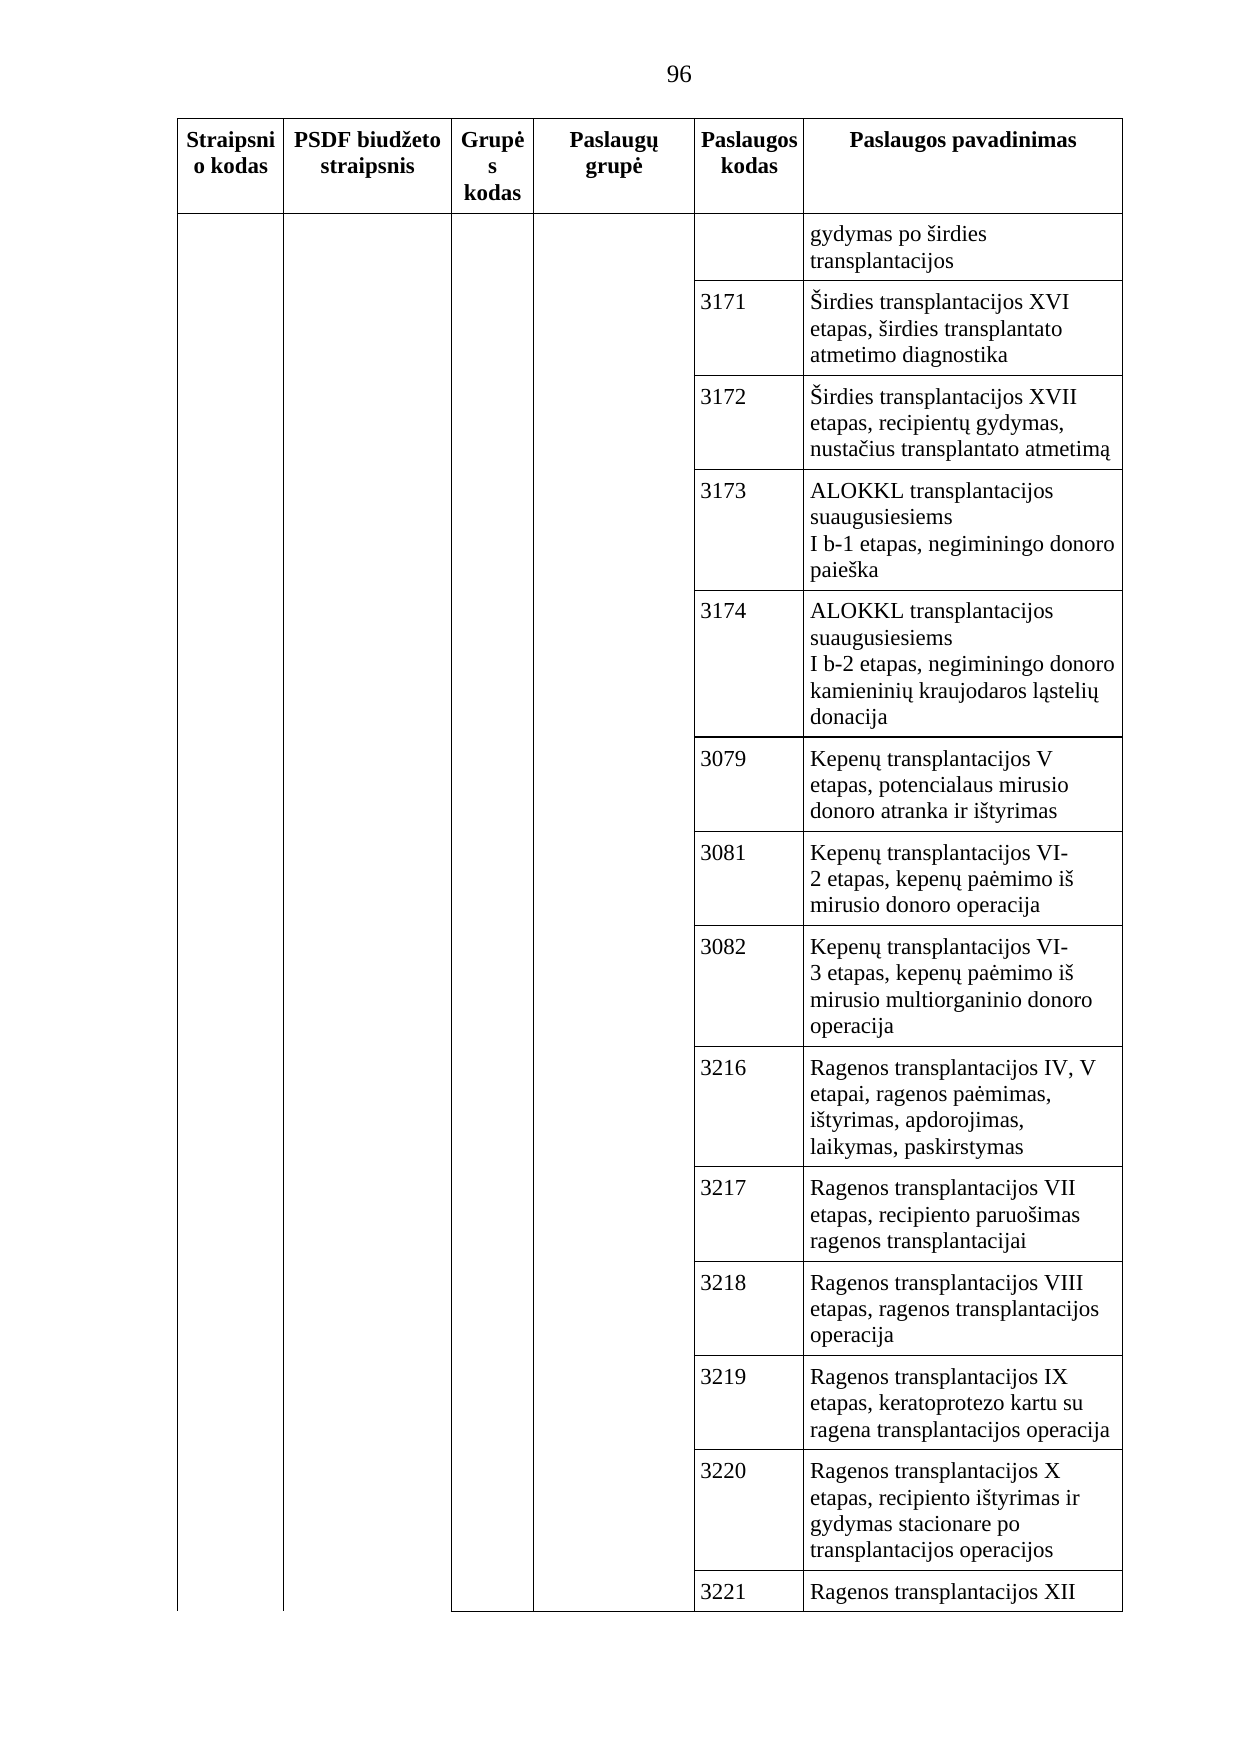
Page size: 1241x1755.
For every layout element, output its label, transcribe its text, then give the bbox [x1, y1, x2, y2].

table_cell 3082 [695, 926, 803, 1046]
table_cell [452, 280, 533, 374]
table_cell 3172 [695, 376, 803, 469]
table_cell [284, 831, 451, 925]
table_cell [284, 925, 451, 1046]
table_header Paslaugos kodas [695, 119, 803, 212]
table_cell Širdies transplantacijos XVI etapas, širdies transplantato atmetimo diagnostika [804, 281, 1122, 374]
table_cell [178, 1355, 283, 1449]
table_cell [178, 1570, 283, 1611]
table_cell [452, 590, 533, 736]
table_header Paslaugų grupė [534, 119, 694, 212]
table_cell 3173 [695, 470, 803, 589]
table_cell [284, 1261, 451, 1355]
table_cell Kepenų transplantacijos V etapas, potencialaus mirusio donoro atranka ir ištyrimas [804, 738, 1122, 831]
table_cell [178, 925, 283, 1046]
table_cell [534, 375, 694, 469]
table_cell [284, 590, 451, 736]
table_cell Kepenų transplantacijos VI-3 etapas, kepenų paėmimo iš mirusio multiorganinio donoro operacija [804, 926, 1122, 1046]
table_cell [534, 925, 694, 1611]
table_cell [178, 469, 283, 589]
table_cell [534, 214, 694, 280]
table_cell [534, 469, 694, 589]
table_cell [178, 375, 283, 469]
table_cell [534, 736, 694, 831]
table_cell Ragenos transplantacijos X etapas, recipiento ištyrimas ir gydymas stacionare po transplantacijos operacijos [804, 1450, 1122, 1570]
table_cell [452, 214, 533, 280]
table_cell 3174 [695, 591, 803, 736]
table_cell gydymas po širdies transplantacijos [804, 214, 1122, 280]
table_cell [534, 831, 694, 925]
table_cell [178, 1046, 283, 1166]
table_cell [178, 280, 283, 374]
table_cell 3221 [695, 1571, 803, 1611]
table_cell 3079 [695, 738, 803, 831]
table_cell [284, 375, 451, 469]
table_cell [178, 214, 283, 280]
table_cell Ragenos transplantacijos VII etapas, recipiento paruošimas ragenos transplantacijai [804, 1167, 1122, 1261]
table_header PSDF biudžeto straipsnis [284, 119, 451, 212]
table_cell [452, 736, 533, 831]
table_cell [452, 831, 533, 925]
table_cell [284, 736, 451, 831]
table_cell [284, 1046, 451, 1166]
table_cell [178, 1449, 283, 1570]
table_cell 3081 [695, 832, 803, 925]
table_cell 3220 [695, 1450, 803, 1570]
table_cell [284, 1166, 451, 1261]
table_cell Ragenos transplantacijos XII [804, 1571, 1122, 1611]
table_cell [178, 831, 283, 925]
table_cell 3219 [695, 1356, 803, 1449]
table_cell [452, 375, 533, 469]
table_cell ALOKKL transplantacijos suaugusiesiems I b-2 etapas, negiminingo donoro kamieninių kraujodaros ląstelių donacija [804, 591, 1122, 736]
table_cell ALOKKL transplantacijos suaugusiesiems I b-1 etapas, negiminingo donoro paieška [804, 470, 1122, 589]
table_cell [284, 469, 451, 589]
table_cell [178, 736, 283, 831]
table_cell [534, 280, 694, 374]
table_header Grupės kodas [452, 119, 533, 212]
table_cell 3171 [695, 281, 803, 374]
table_cell 3216 [695, 1047, 803, 1166]
table_cell [178, 1261, 283, 1355]
table_cell 3218 [695, 1262, 803, 1355]
table_cell Ragenos transplantacijos IV, V etapai, ragenos paėmimas, ištyrimas, apdorojimas, laikymas, paskirstymas [804, 1047, 1122, 1166]
table_cell [178, 1166, 283, 1261]
table_cell Kepenų transplantacijos VI-2 etapas, kepenų paėmimo iš mirusio donoro operacija [804, 832, 1122, 925]
table_cell Ragenos transplantacijos IX etapas, keratoprotezo kartu su ragena transplantacijos operacija [804, 1356, 1122, 1449]
table_cell [284, 1449, 451, 1570]
table_cell [284, 1570, 451, 1611]
table_cell Ragenos transplantacijos VIII etapas, ragenos transplantacijos operacija [804, 1262, 1122, 1355]
table_header Straipsnio kodas [178, 119, 283, 212]
table_header Paslaugos pavadinimas [804, 119, 1122, 212]
table_cell [284, 1355, 451, 1449]
table_cell [452, 469, 533, 589]
table_cell [695, 214, 803, 280]
table_cell [284, 280, 451, 374]
table_cell [284, 214, 451, 280]
table_cell [452, 925, 533, 1611]
table_cell Širdies transplantacijos XVII etapas, recipientų gydymas, nustačius transplantato atmetimą [804, 376, 1122, 469]
table_cell [178, 590, 283, 736]
table_cell 3217 [695, 1167, 803, 1261]
table_cell [534, 590, 694, 736]
